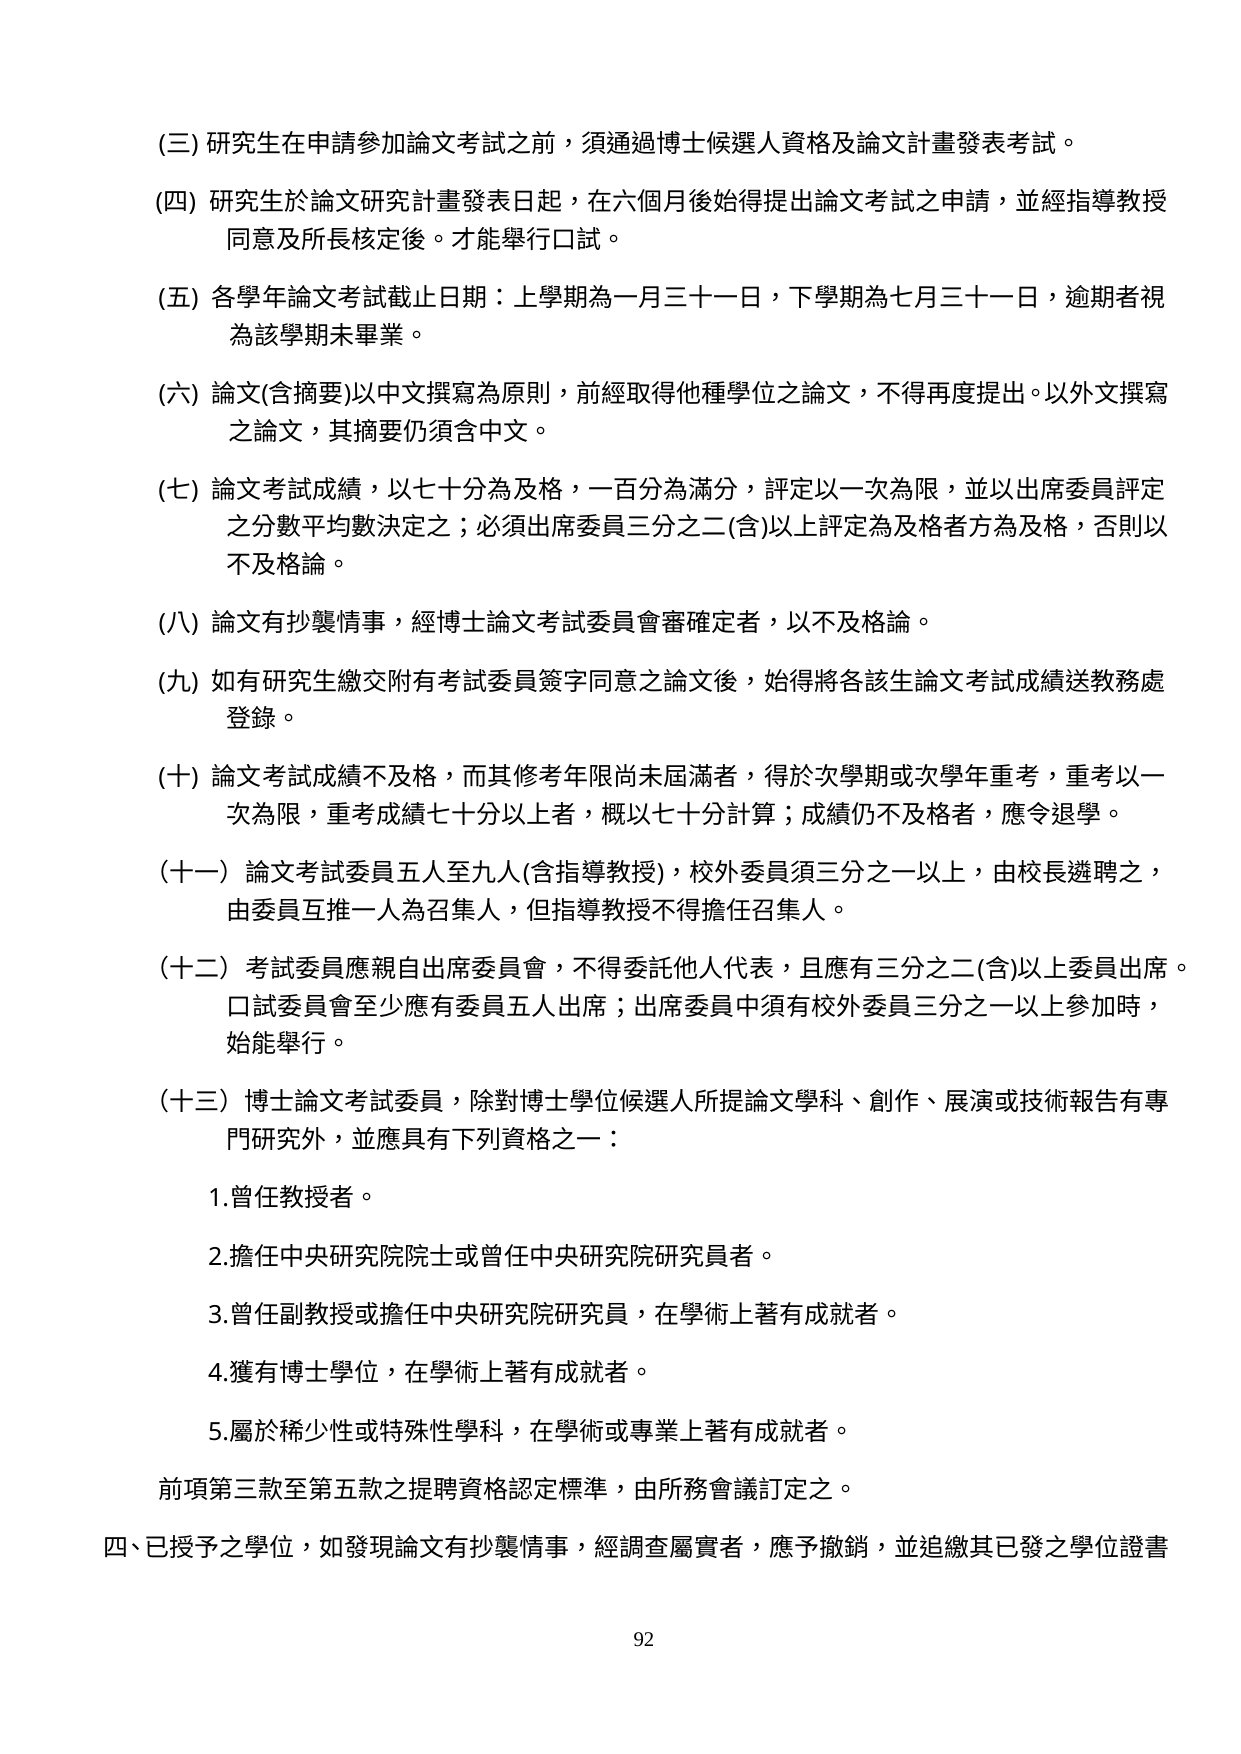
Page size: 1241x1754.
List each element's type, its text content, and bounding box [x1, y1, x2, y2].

text (六) 論文(含摘要)以中文撰寫為原則，前經取得他種學位之論文，不得再度提出。以外文撰寫之論文，其摘要仍須含中文。 [158, 373, 1169, 448]
text 前項第三款至第五款之提聘資格認定標準，由所務會議訂定之。 [158, 1469, 1169, 1506]
text 3.曾任副教授或擔任中央研究院研究員，在學術上著有成就者。 [208, 1294, 1169, 1331]
text 四、已授予之學位，如發現論文有抄襲情事，經調查屬實者，應予撤銷，並追繳其已發之學位證書。 [71, 1527, 1169, 1602]
text （十三）博士論文考試委員，除對博士學位候選人所提論文學科、創作、展演或技術報告有專門研究外，並應具有下列資格之一： [144, 1081, 1169, 1156]
text (五) 各學年論文考試截止日期：上學期為一月三十一日，下學期為七月三十一日，逾期者視為該學期未畢業。 [158, 277, 1169, 352]
text 4.獲有博士學位，在學術上著有成就者。 [208, 1352, 1169, 1389]
text (十) 論文考試成績不及格，而其修考年限尚未屆滿者，得於次學期或次學年重考，重考以一次為限，重考成績七十分以上者，概以七十分計算；成績仍不及格者，應令退學。 [158, 756, 1169, 831]
text （十二）考試委員應親自出席委員會，不得委託他人代表，且應有三分之二(含)以上委員出席。口試委員會至少應有委員五人出席；出席委員中須有校外委員三分之一以上參加時，始能舉行。 [144, 948, 1169, 1060]
text (九) 如有研究生繳交附有考試委員簽字同意之論文後，始得將各該生論文考試成績送教務處登錄。 [158, 660, 1169, 735]
text 1.曾任教授者。 [208, 1177, 1169, 1214]
text (七) 論文考試成績，以七十分為及格，一百分為滿分，評定以一次為限，並以出席委員評定之分數平均數決定之；必須出席委員三分之二(含)以上評定為及格者方為及格，否則以不及格論。 [158, 469, 1169, 581]
text (三) 研究生在申請參加論文考試之前，須通過博士候選人資格及論文計畫發表考試。 [158, 123, 1169, 160]
text (八) 論文有抄襲情事，經博士論文考試委員會審確定者，以不及格論。 [158, 602, 1169, 639]
text (四) 研究生於論文研究計畫發表日起，在六個月後始得提出論文考試之申請，並經指導教授同意及所長核定後。才能舉行口試。 [155, 181, 1169, 256]
text 2.擔任中央研究院院士或曾任中央研究院研究員者。 [208, 1235, 1169, 1273]
text 5.屬於稀少性或特殊性學科，在學術或專業上著有成就者。 [208, 1410, 1169, 1448]
text （十一）論文考試委員五人至九人(含指導教授)，校外委員須三分之一以上，由校長遴聘之，由委員互推一人為召集人，但指導教授不得擔任召集人。 [144, 852, 1169, 927]
